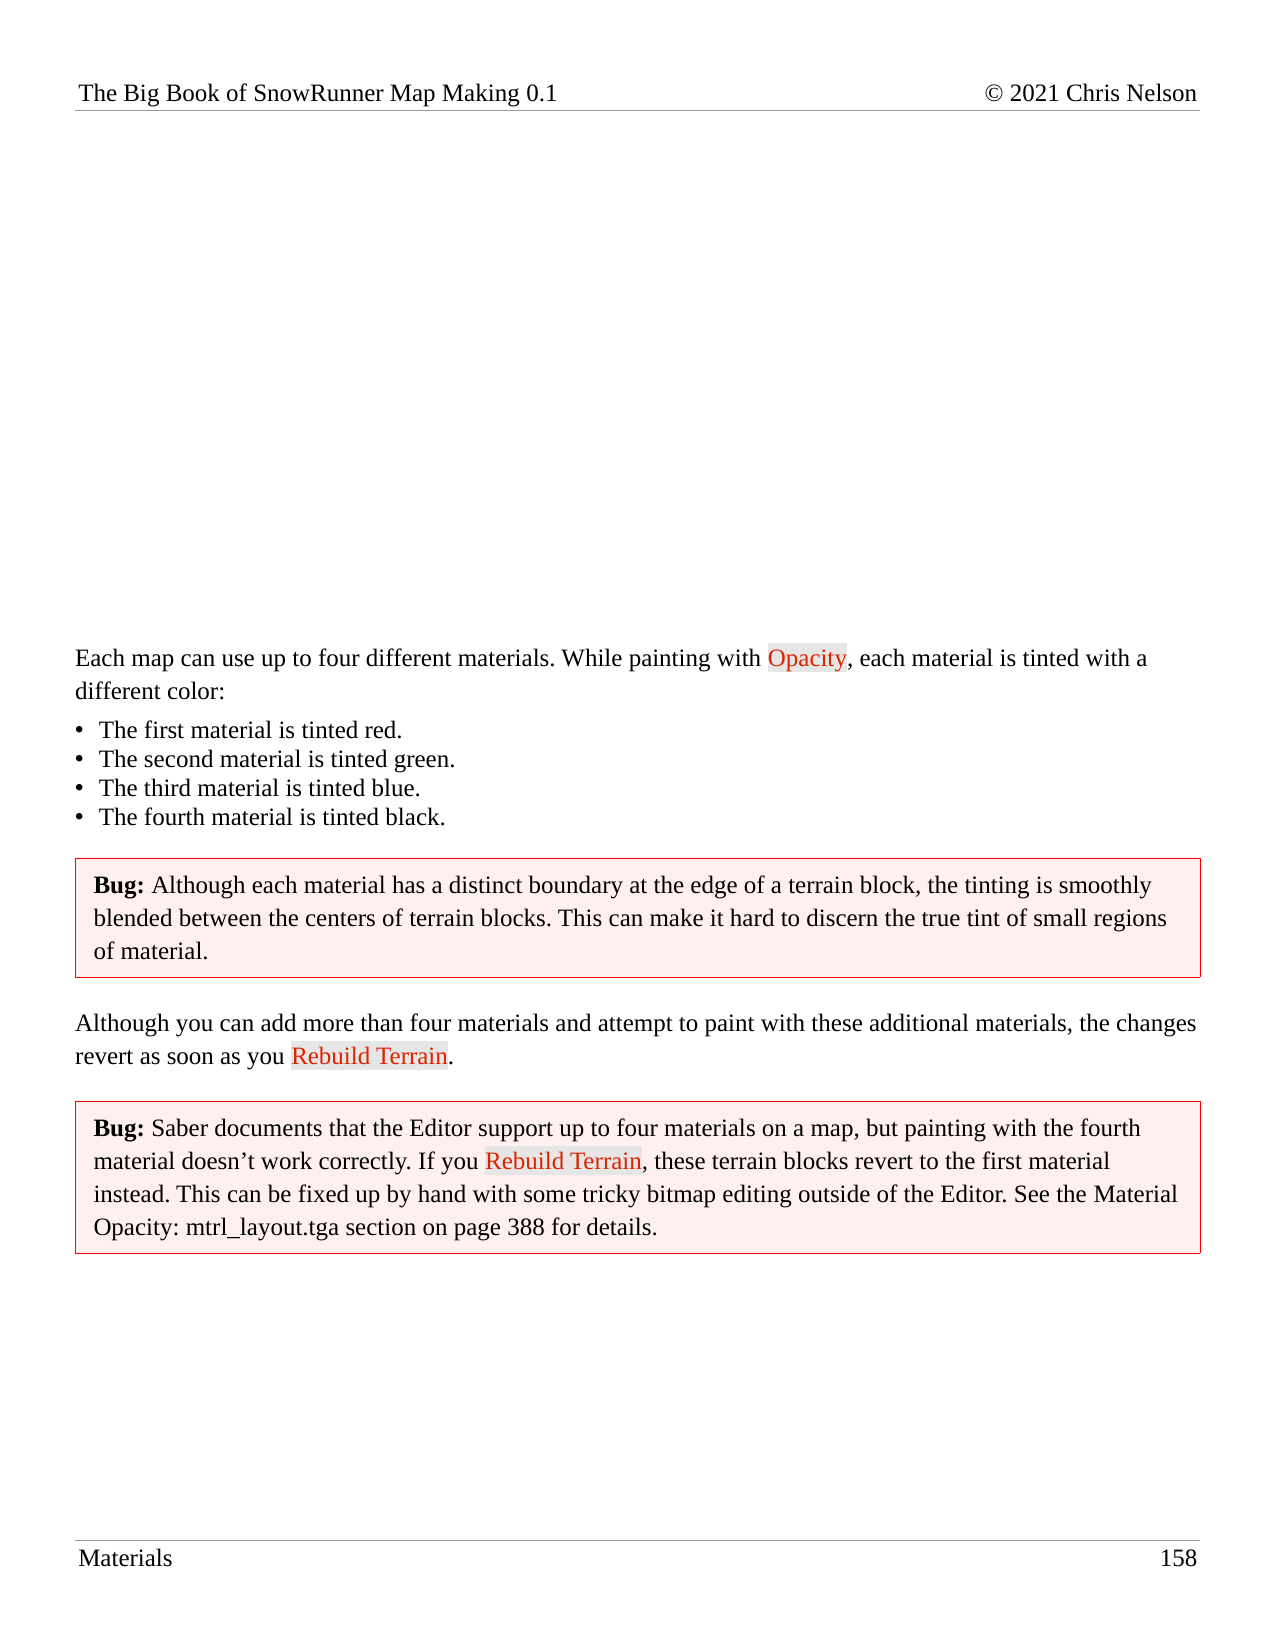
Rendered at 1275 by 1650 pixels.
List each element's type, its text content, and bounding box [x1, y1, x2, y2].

list The second material is tinted green. [75, 744, 1200, 773]
subtitle Each map can use up to four different materials. While painting with Opacity, each material is tinted with a different color: [75, 643, 1200, 705]
list The fourth material is tinted black. [75, 802, 1200, 830]
list The third material is tinted blue. [75, 773, 1200, 802]
text Although you can add more than four materials and attempt to paint with these additional materials, the changes revert as soon as you Rebuild Terrain. [75, 1008, 1200, 1070]
list Although each material has a distinct boundary at the edge of a terrain block, the tinting is smoothly blended between the centers of terrain blocks. This can make it hard to discern the true tint of small regions of material. [76, 859, 1200, 977]
list Saber documents that the Editor support up to four materials on a map, but painting with the fourth material doesn’t work correctly. If you Rebuild Terrain, these terrain blocks revert to the first material instead. This can be fixed up by hand with some tricky bitmap editing outside of the Editor. See the Material Opacity: mtrl_layout.tga section on page 388 for details. [76, 1102, 1200, 1253]
list The first material is tinted red. [75, 715, 1200, 744]
